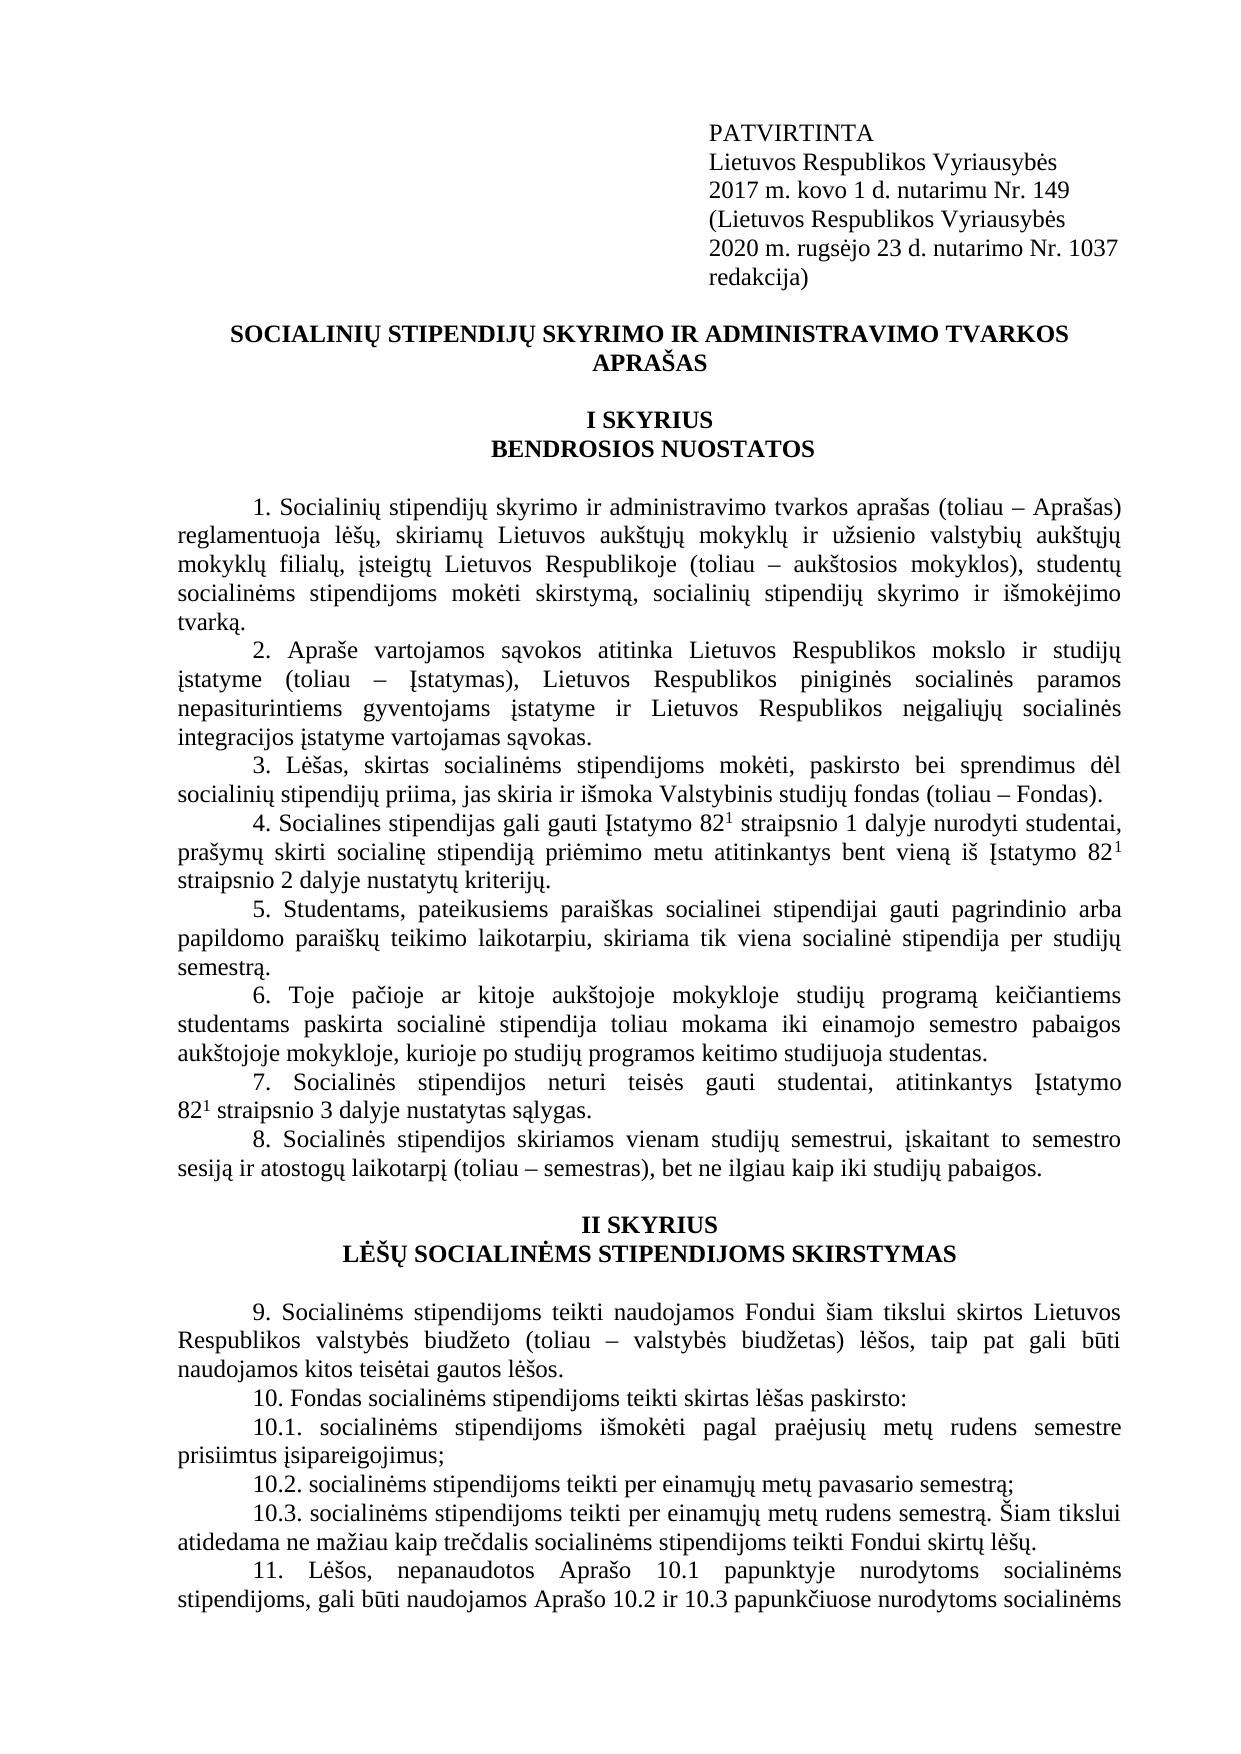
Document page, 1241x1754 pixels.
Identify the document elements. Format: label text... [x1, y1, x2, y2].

text BENDROSIOS NUOSTATOS [177, 434, 1122, 463]
text Lietuvos Respublikos Vyriausybės [709, 147, 1122, 176]
text 3. Lėšas, skirtas socialinėms stipendijoms mokėti, paskirsto bei sprendimus dėl socialinių stipendijų priima, jas skiria ir išmoka Valstybinis studijų fondas (toliau – Fondas). [177, 751, 1122, 808]
text 10.1. socialinėms stipendijoms išmokėti pagal praėjusių metų rudens semestre prisiimtus įsipareigojimus; [177, 1412, 1122, 1469]
text 2. Apraše vartojamos sąvokos atitinka Lietuvos Respublikos mokslo ir studijų įstatyme (toliau – Įstatymas), Lietuvos Respublikos piniginės socialinės paramos nepasiturintiems gyventojams įstatyme ir Lietuvos Respublikos neįgaliųjų socialinės integracijos įstatyme vartojamas sąvokas. [177, 636, 1122, 751]
text PATVIRTINTA [709, 118, 1122, 147]
text 2020 m. rugsėjo 23 d. nutarimo Nr. 1037 [709, 233, 1122, 262]
text 11. Lėšos, nepanaudotos Aprašo 10.1 papunktyje nurodytoms socialinėms stipendijoms, gali būti naudojamos Aprašo 10.2 ir 10.3 papunkčiuose nurodytoms socialinėms [177, 1556, 1122, 1613]
text I SKYRIUS [177, 406, 1122, 434]
text LĖŠŲ SOCIALINĖMS STIPENDIJOMS SKIRSTYMAS [177, 1239, 1122, 1268]
text 2017 m. kovo 1 d. nutarimu Nr. 149 [709, 176, 1122, 204]
text 1. Socialinių stipendijų skyrimo ir administravimo tvarkos aprašas (toliau – Aprašas) reglamentuoja lėšų, skiriamų Lietuvos aukštųjų mokyklų ir užsienio valstybių aukštųjų mokyklų filialų, įsteigtų Lietuvos Respublikoje (toliau – aukštosios mokyklos), studentų socialinėms stipendijoms mokėti skirstymą, socialinių stipendijų skyrimo ir išmokėjimo tvarką. [177, 492, 1122, 636]
text 9. Socialinėms stipendijoms teikti naudojamos Fondui šiam tikslui skirtos Lietuvos Respublikos valstybės biudžeto (toliau – valstybės biudžetas) lėšos, taip pat gali būti naudojamos kitos teisėtai gautos lėšos. [177, 1297, 1122, 1383]
text 10.2. socialinėms stipendijoms teikti per einamųjų metų pavasario semestrą; [177, 1469, 1122, 1498]
text 8. Socialinės stipendijos skiriamos vienam studijų semestrui, įskaitant to semestro sesiją ir atostogų laikotarpį (toliau – semestras), bet ne ilgiau kaip iki studijų pabaigos. [177, 1124, 1122, 1182]
text 4. Socialines stipendijas gali gauti Įstatymo 821 straipsnio 1 dalyje nurodyti studentai, prašymų skirti socialinę stipendiją priėmimo metu atitinkantys bent vieną iš Įstatymo 821 straipsnio 2 dalyje nustatytų kriterijų. [177, 808, 1122, 894]
text 6. Toje pačioje ar kitoje aukštojoje mokykloje studijų programą keičiantiems studentams paskirta socialinė stipendija toliau mokama iki einamojo semestro pabaigos aukštojoje mokykloje, kurioje po studijų programos keitimo studijuoja studentas. [177, 981, 1122, 1067]
text (Lietuvos Respublikos Vyriausybės [709, 204, 1122, 233]
text 7. Socialinės stipendijos neturi teisės gauti studentai, atitinkantys Įstatymo 821 straipsnio 3 dalyje nustatytas sąlygas. [177, 1067, 1122, 1124]
text 10. Fondas socialinėms stipendijoms teikti skirtas lėšas paskirsto: [177, 1383, 1122, 1412]
text II SKYRIUS [177, 1211, 1122, 1239]
text redakcija) [709, 262, 1122, 291]
text 10.3. socialinėms stipendijoms teikti per einamųjų metų rudens semestrą. Šiam tikslui atidedama ne mažiau kaip trečdalis socialinėms stipendijoms teikti Fondui skirtų lėšų. [177, 1498, 1122, 1556]
text SOCIALINIŲ STIPENDIJŲ SKYRIMO IR ADMINISTRAVIMO TVARKOS APRAŠAS [177, 319, 1122, 377]
text 5. Studentams, pateikusiems paraiškas socialinei stipendijai gauti pagrindinio arba papildomo paraiškų teikimo laikotarpiu, skiriama tik viena socialinė stipendija per studijų semestrą. [177, 894, 1122, 981]
